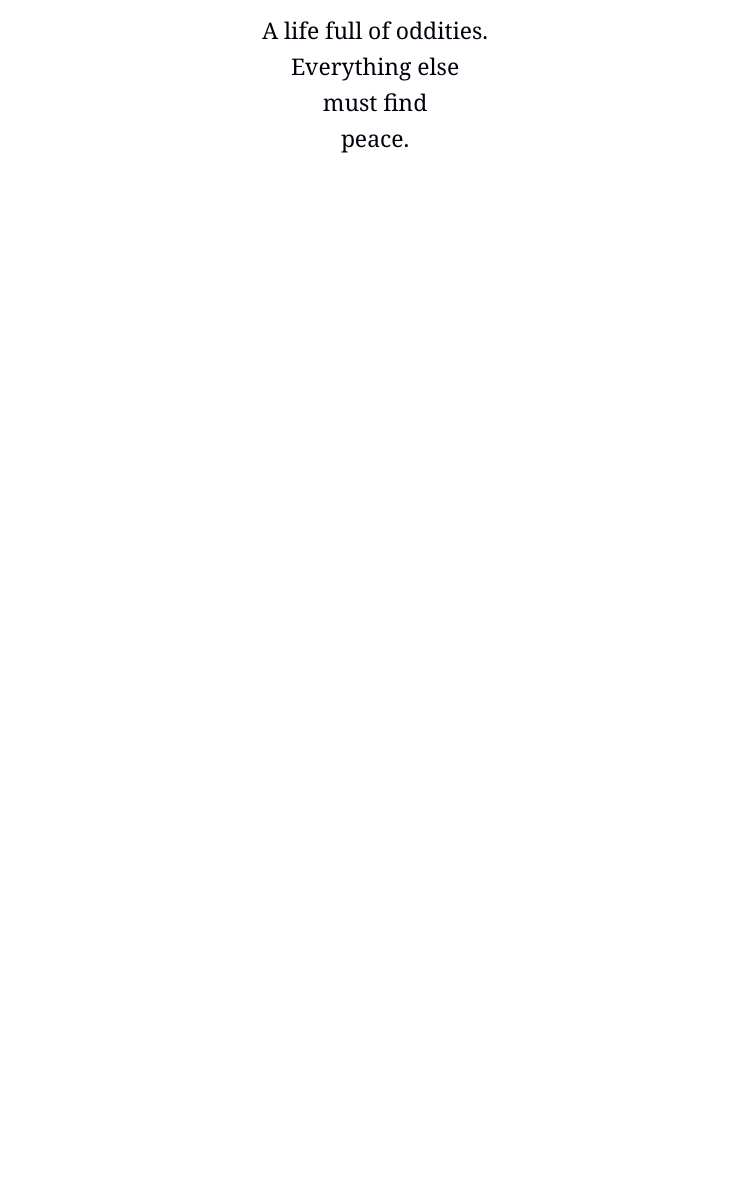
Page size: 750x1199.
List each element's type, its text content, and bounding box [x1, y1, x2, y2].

text A life full of oddities. [105, 15, 645, 46]
text must find [105, 87, 645, 118]
text Everything else [105, 51, 645, 82]
text peace. [105, 123, 645, 154]
